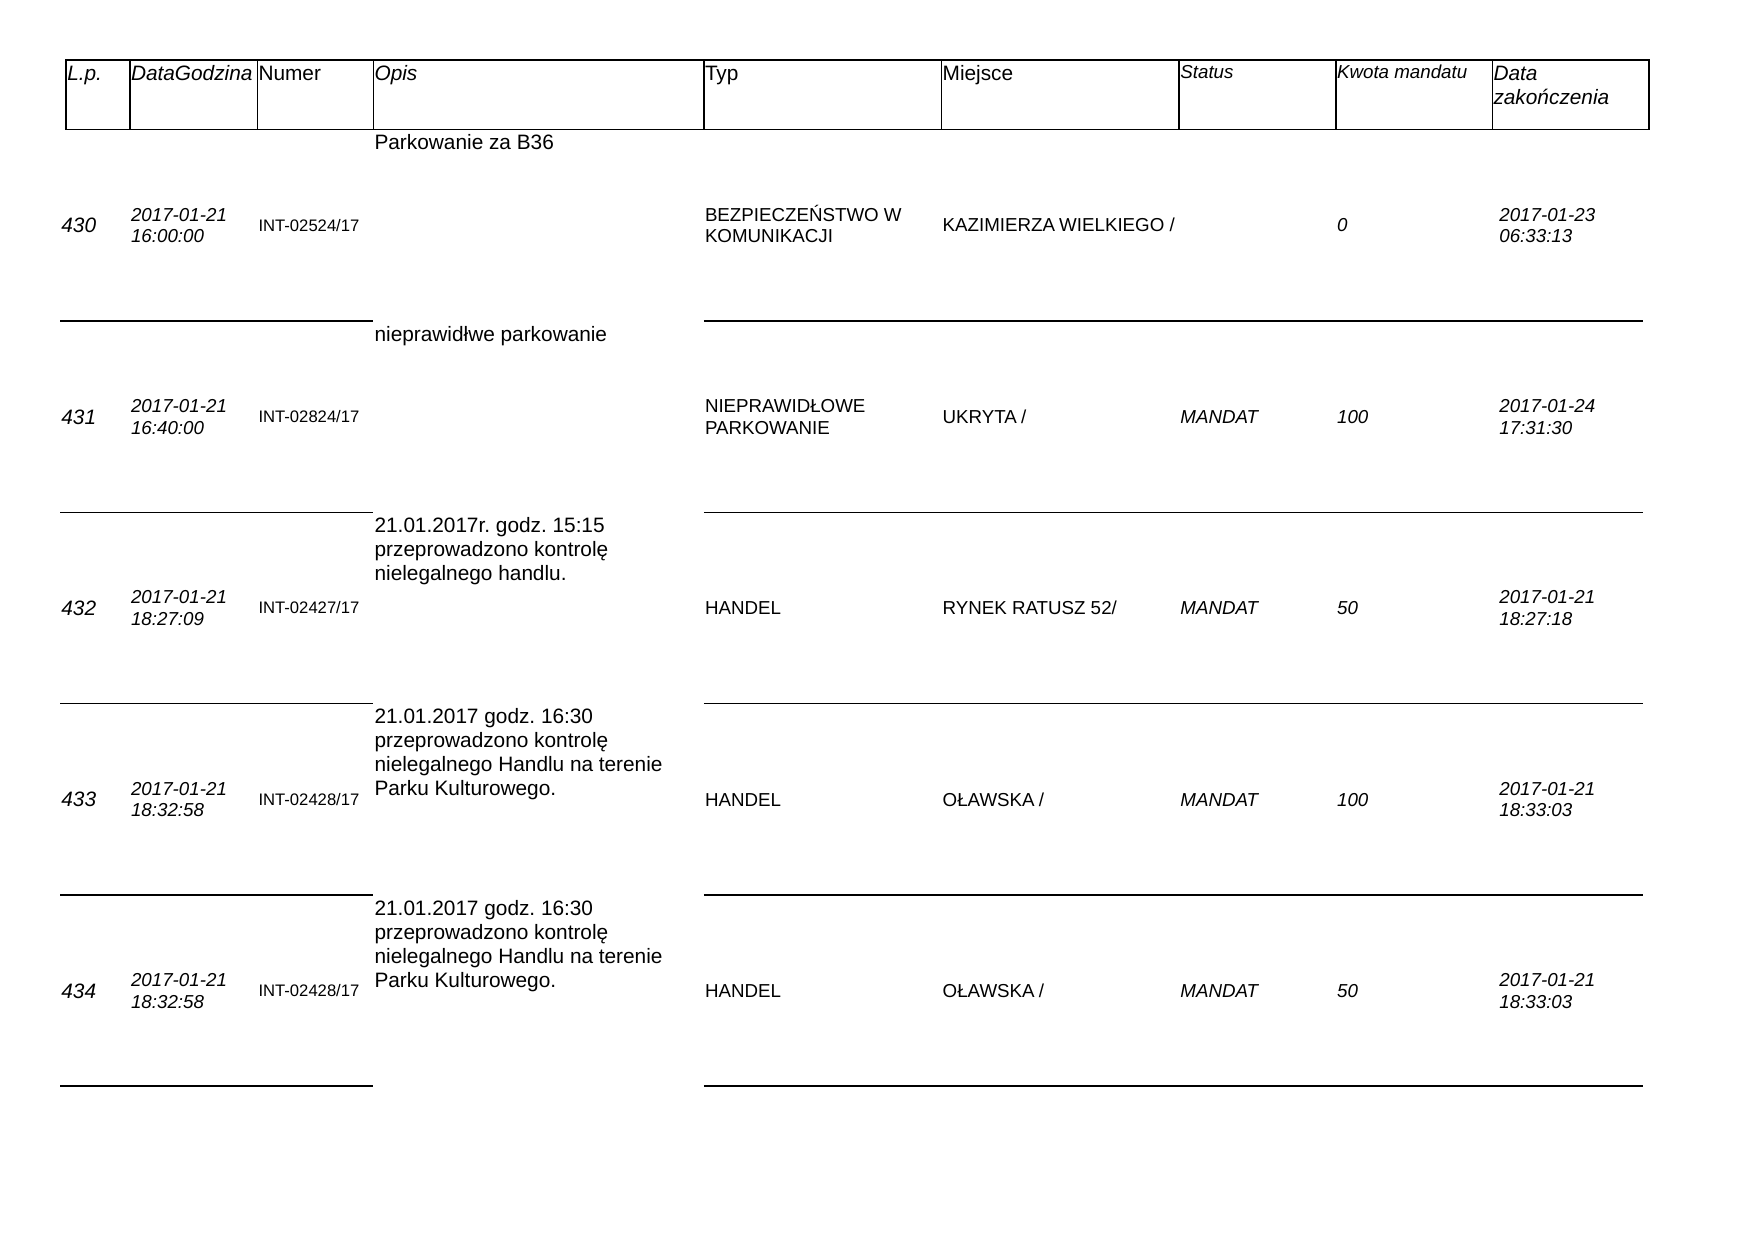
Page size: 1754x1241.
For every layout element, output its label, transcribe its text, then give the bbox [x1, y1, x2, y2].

table_cell 100 [1336, 322, 1498, 511]
table_cell 21.01.2017 godz. 16:30 przeprowadzono kontrolę nielegalnego Handlu na terenie Parku Kulturowego. [373, 703, 704, 894]
table_cell 0 [1336, 130, 1498, 320]
table_header L.p. [67, 61, 129, 129]
table_cell 2017-01-21 16:00:00 [130, 130, 257, 320]
table_cell OŁAWSKA / [941, 896, 1179, 1085]
table_cell 431 [60, 322, 130, 511]
table_cell [1643, 320, 1649, 511]
table_cell INT-02427/17 [257, 513, 373, 703]
table_cell [1643, 130, 1649, 320]
table_cell 434 [60, 896, 130, 1085]
table_cell 21.01.2017 godz. 16:30 przeprowadzono kontrolę nielegalnego Handlu na terenie Parku Kulturowego. [373, 894, 704, 1085]
table_cell [1179, 130, 1336, 320]
table_cell [1643, 894, 1649, 1085]
table_cell KAZIMIERZA WIELKIEGO / [941, 130, 1179, 320]
table_cell 432 [60, 513, 130, 703]
table_header Data zakończenia [1493, 61, 1648, 129]
table_header Numer [258, 61, 373, 129]
table_cell 2017-01-24 17:31:30 [1498, 322, 1643, 511]
table_cell HANDEL [704, 704, 941, 894]
table_cell 2017-01-21 18:32:58 [130, 704, 257, 894]
table_header Typ [705, 61, 941, 129]
table_cell 2017-01-21 18:33:03 [1498, 896, 1643, 1085]
table_cell [1643, 703, 1649, 894]
table_cell nieprawidłwe parkowanie [373, 320, 704, 511]
table_cell 2017-01-21 18:27:09 [130, 513, 257, 703]
table_cell Parkowanie za B36 [373, 130, 704, 320]
table_cell RYNEK RATUSZ 52/ [941, 513, 1179, 703]
table_header Kwota mandatu [1337, 61, 1492, 129]
table_header Miejsce [942, 61, 1178, 129]
table_cell BEZPIECZEŃSTWO W KOMUNIKACJI [704, 130, 941, 320]
table_header Opis [374, 61, 703, 129]
table_cell UKRYTA / [941, 322, 1179, 511]
table_cell INT-02428/17 [257, 704, 373, 894]
table_header DataGodzina [131, 61, 257, 129]
table_cell 2017-01-21 18:32:58 [130, 896, 257, 1085]
table_cell 50 [1336, 896, 1498, 1085]
table_cell MANDAT [1179, 322, 1336, 511]
table_cell 2017-01-21 18:33:03 [1498, 704, 1643, 894]
table_cell 50 [1336, 513, 1498, 703]
table_cell 2017-01-23 06:33:13 [1498, 130, 1643, 320]
table_cell INT-02524/17 [257, 130, 373, 320]
table_cell 100 [1336, 704, 1498, 894]
table_cell INT-02428/17 [257, 896, 373, 1085]
table_cell 433 [60, 704, 130, 894]
table_cell MANDAT [1179, 896, 1336, 1085]
table_cell 2017-01-21 16:40:00 [130, 322, 257, 511]
table_cell INT-02824/17 [257, 322, 373, 511]
table_cell MANDAT [1179, 513, 1336, 703]
table_cell OŁAWSKA / [941, 704, 1179, 894]
table_cell HANDEL [704, 896, 941, 1085]
table_cell [1643, 511, 1649, 703]
table_cell 21.01.2017r. godz. 15:15 przeprowadzono kontrolę nielegalnego handlu. [373, 511, 704, 703]
table_header Status [1180, 61, 1335, 129]
table_cell HANDEL [704, 513, 941, 703]
table_cell 2017-01-21 18:27:18 [1498, 513, 1643, 703]
table_cell 430 [60, 129, 130, 320]
table_cell MANDAT [1179, 704, 1336, 894]
table_header [60, 59, 65, 129]
table_cell NIEPRAWIDŁOWE PARKOWANIE [704, 322, 941, 511]
